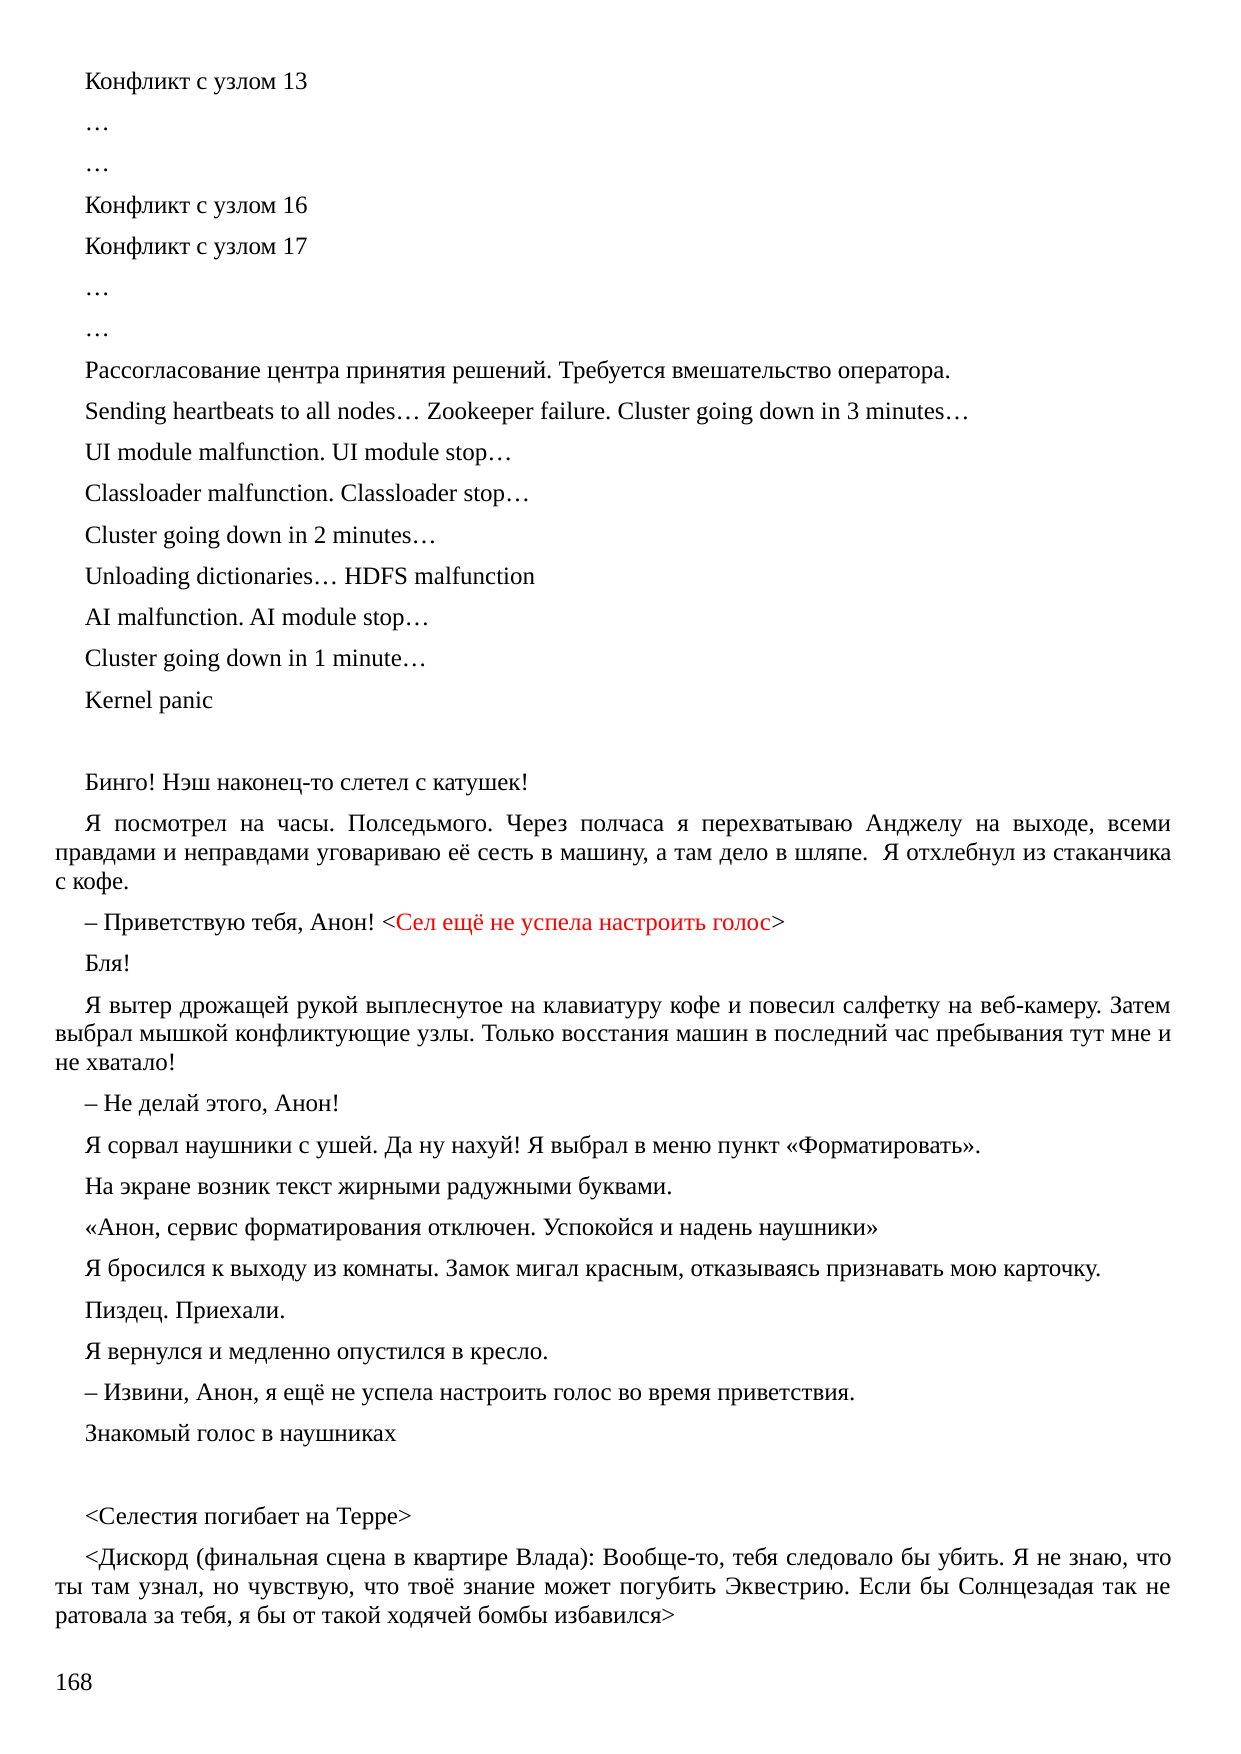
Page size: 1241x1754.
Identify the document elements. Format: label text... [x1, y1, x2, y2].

text Пиздец. Приехали. [55, 1295, 1173, 1323]
text Cluster going down in 1 minute… [55, 643, 1173, 672]
text <Селестия погибает на Терре> [55, 1501, 1173, 1530]
text Unloading dictionaries… HDFS malfunction [55, 561, 1173, 590]
text На экране возник текст жирными радужными буквами. [55, 1171, 1173, 1200]
text Sending heartbeats to all nodes… Zookeeper failure. Cluster going down in 3 minutes… [55, 396, 1173, 425]
text Рассогласование центра принятия решений. Требуется вмешательство оператора. [55, 355, 1173, 383]
text … [55, 272, 1173, 301]
text UI module malfunction. UI module stop… [55, 437, 1173, 466]
text Знакомый голос в наушниках [55, 1418, 1173, 1447]
text Я вернулся и медленно опустился в кресло. [55, 1336, 1173, 1365]
text Я сорвал наушники с ушей. Да ну нахуй! Я выбрал в меню пункт «Форматировать». [55, 1130, 1173, 1158]
text Конфликт с узлом 13 [55, 66, 1173, 95]
text Конфликт с узлом 16 [55, 190, 1173, 218]
text … [55, 107, 1173, 136]
text AI malfunction. AI module stop… [55, 602, 1173, 631]
text – Извини, Анон, я ещё не успела настроить голос во время приветствия. [55, 1377, 1173, 1406]
text … [55, 148, 1173, 177]
text Kernel panic [55, 685, 1173, 713]
text <Дискорд (финальная сцена в квартире Влада): Вообще-то, тебя следовало бы убить. Я не знаю, что ты там узнал, но чувствую, что твоё знание может погубить Эквестрию. Если бы Солнцезадая так не ратовала за тебя, я бы от такой ходячей бомбы избавился> [55, 1542, 1173, 1628]
text «Анон, сервис форматирования отключен. Успокойся и надень наушники» [55, 1212, 1173, 1241]
text Я посмотрел на часы. Полседьмого. Через полчаса я перехватываю Анджелу на выходе, всеми правдами и неправдами уговариваю её сесть в машину, а там дело в шляпе. Я отхлебнул из стаканчика с кофе. [55, 808, 1173, 895]
text … [55, 313, 1173, 342]
text Конфликт с узлом 17 [55, 231, 1173, 260]
text Я вытер дрожащей рукой выплеснутое на клавиатуру кофе и повесил салфетку на веб-камеру. Затем выбрал мышкой конфликтующие узлы. Только восстания машин в последний час пребывания тут мне и не хватало! [55, 990, 1173, 1076]
text – Не делай этого, Анон! [55, 1088, 1173, 1117]
text Бля! [55, 948, 1173, 977]
text – Приветствую тебя, Анон! <Сел ещё не успела настроить голос> [55, 907, 1173, 936]
text Бинго! Нэш наконец-то слетел с катушек! [55, 767, 1173, 796]
text Classloader malfunction. Classloader stop… [55, 478, 1173, 507]
text Я бросился к выходу из комнаты. Замок мигал красным, отказываясь признавать мою карточку. [55, 1253, 1173, 1282]
text Cluster going down in 2 minutes… [55, 520, 1173, 548]
